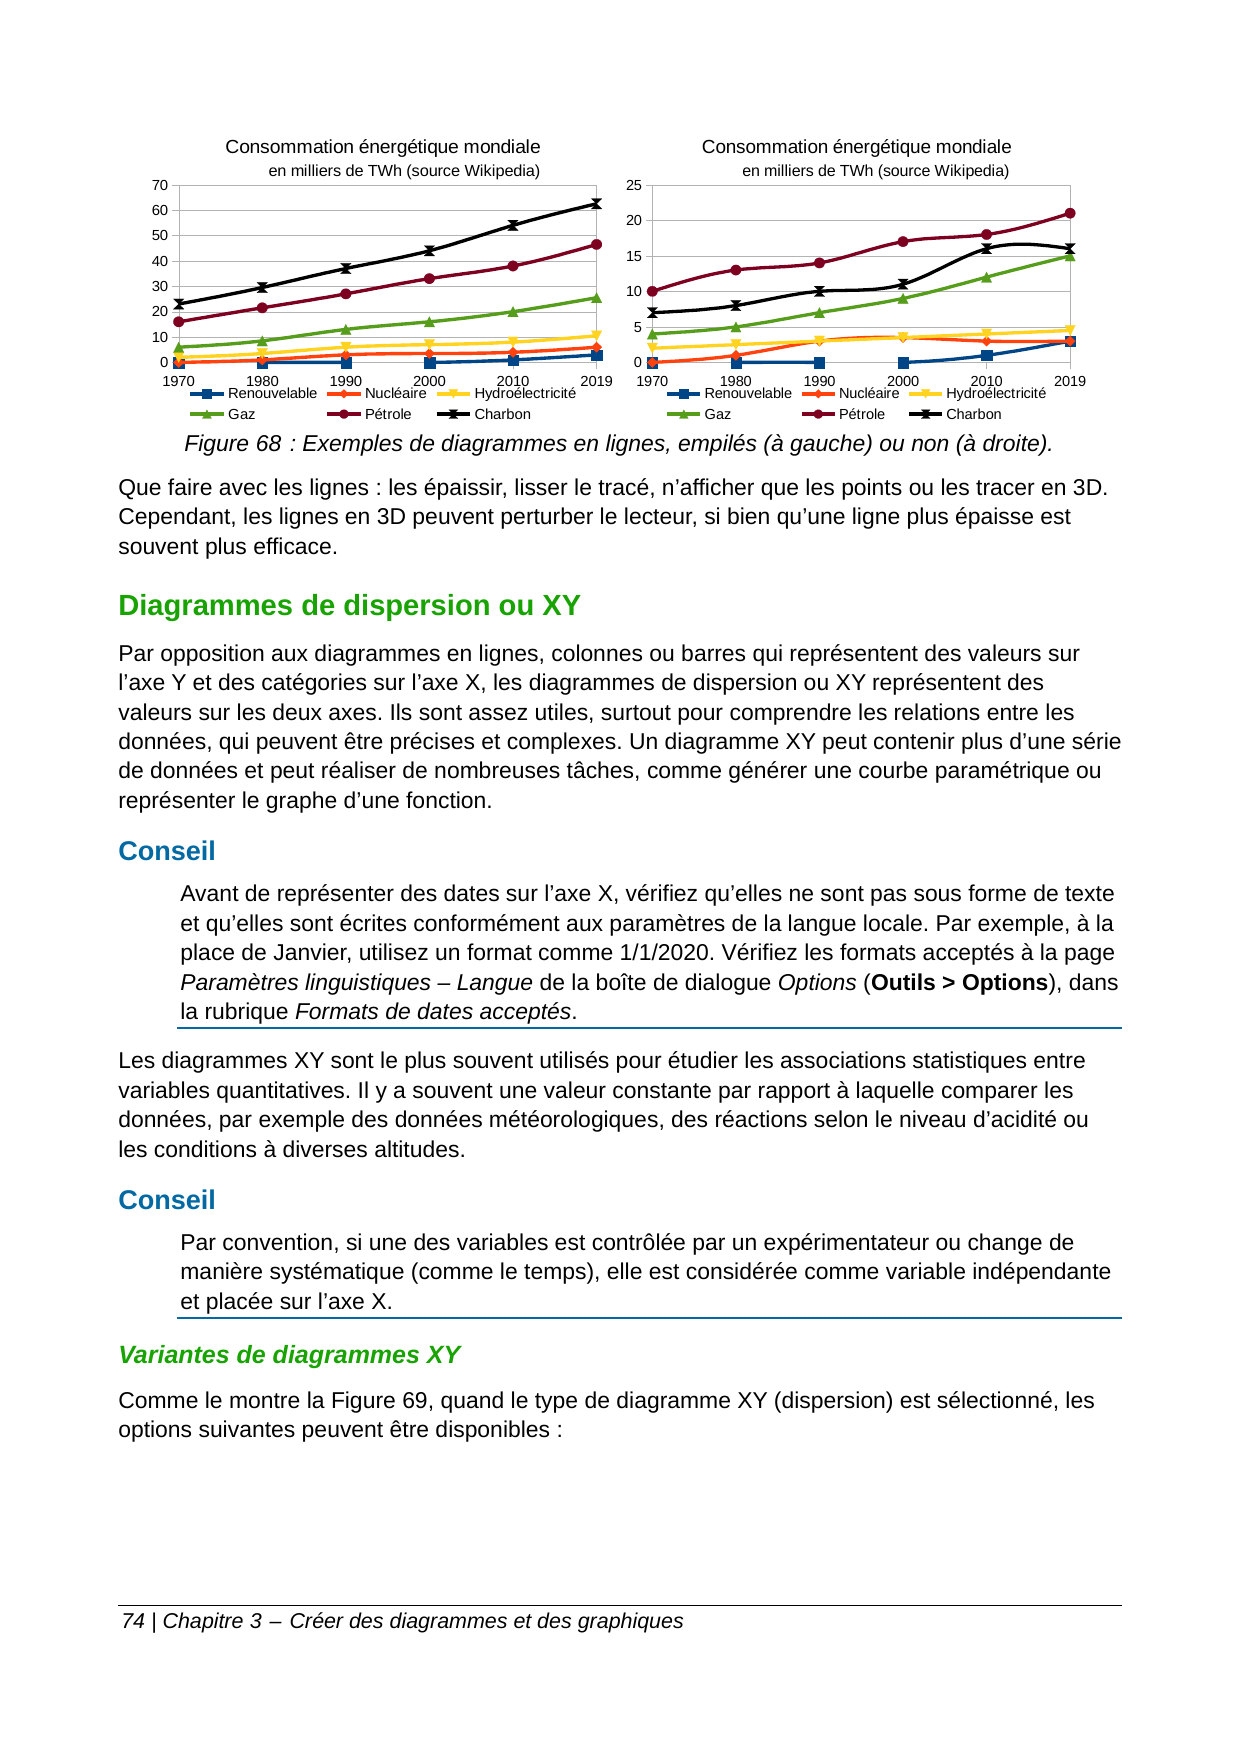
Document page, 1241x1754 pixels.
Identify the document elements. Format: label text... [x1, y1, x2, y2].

text Figure 68 : Exemples de diagrammes en lignes, empilés (à gauche) ou non (à droite). [118, 426, 1122, 456]
text Conseil [118, 1184, 1122, 1215]
text Avant de représenter des dates sur l’axe X, vérifiez qu’elles ne sont pas sous forme de texte et qu’elles sont écrites conformément aux paramètres de la langue locale. Par exemple, à la place de Janvier, utilisez un format comme 1/1/2020. Vérifiez les formats acceptés à la page Paramètres linguistiques – Langue de la boîte de dialogue Options (Outils > Options), dans la rubrique Formats de dates acceptés. [177, 874, 1122, 1027]
subtitle Variantes de diagrammes XY [118, 1339, 1122, 1369]
text Par convention, si une des variables est contrôlée par un expérimentateur ou change de manière systématique (comme le temps), elle est considérée comme variable indépendante et placée sur l’axe X. [177, 1223, 1122, 1317]
subtitle Diagrammes de dispersion ou XY [118, 588, 1122, 622]
text Par opposition aux diagrammes en lignes, colonnes ou barres qui représentent des valeurs sur l’axe Y et des catégories sur l’axe X, les diagrammes de dispersion ou XY représentent des valeurs sur les deux axes. Ils sont assez utiles, surtout pour comprendre les relations entre les données, qui peuvent être précises et complexes. Un diagramme XY peut contenir plus d’une série de données et peut réaliser de nombreuses tâches, comme générer une courbe paramétrique ou représenter le graphe d’une fonction. [118, 636, 1122, 813]
text Que faire avec les lignes : les épaissir, lisser le tracé, n’afficher que les points ou les tracer en 3D. Cependant, les lignes en 3D peuvent perturber le lecteur, si bien qu’une ligne plus épaisse est souvent plus efficace. [118, 471, 1122, 559]
text Conseil [118, 835, 1122, 867]
text Comme le montre la Figure 69, quand le type de diagramme XY (dispersion) est sélectionné, les options suivantes peuvent être disponibles : [118, 1384, 1122, 1443]
text Les diagrammes XY sont le plus souvent utilisés pour étudier les associations statistiques entre variables quantitatives. Il y a souvent une valeur constante par rapport à laquelle comparer les données, par exemple des données météorologiques, des réactions selon le niveau d’acidité ou les conditions à diverses altitudes. [118, 1044, 1122, 1162]
